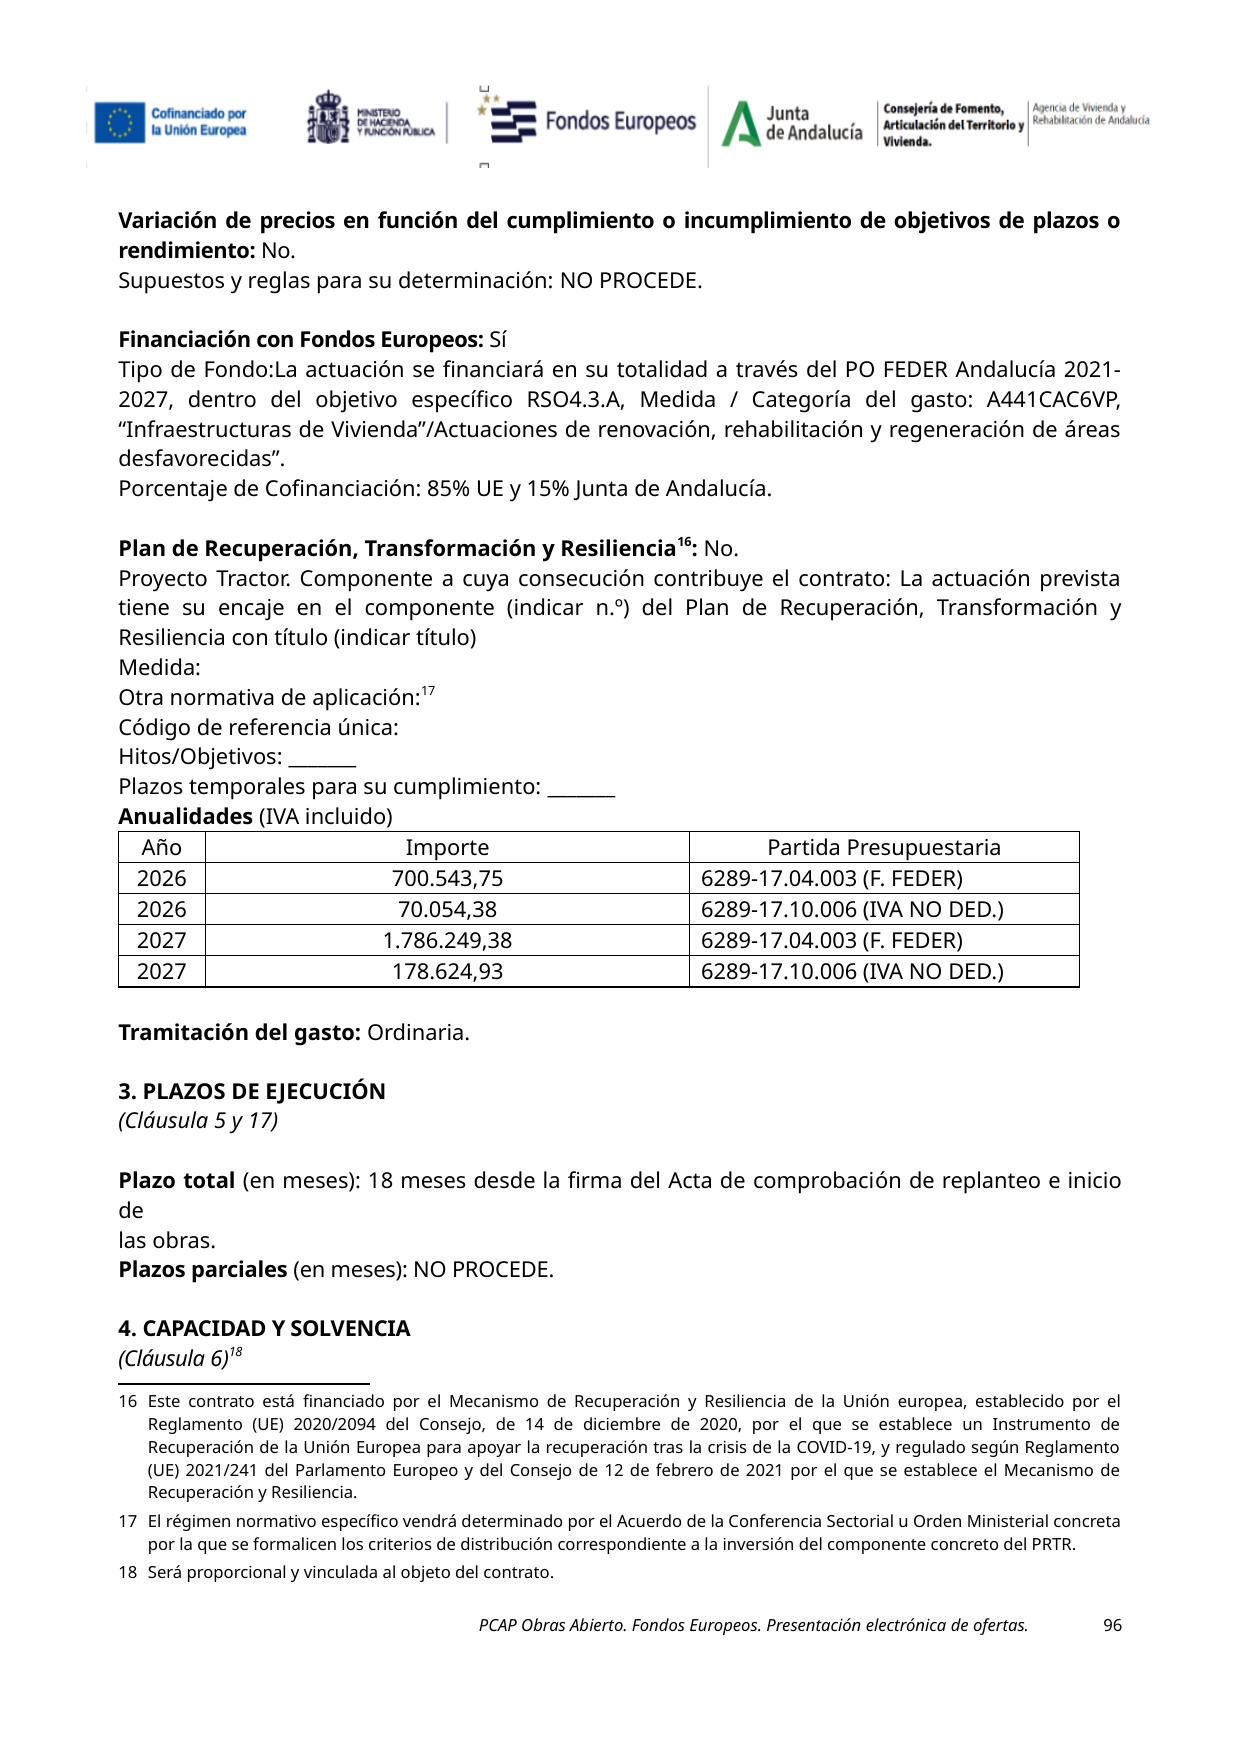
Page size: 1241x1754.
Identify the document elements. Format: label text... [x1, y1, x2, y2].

text Medida: [118, 652, 1122, 682]
text 3. PLAZOS DE EJECUCIÓN [118, 1076, 1122, 1106]
table_cell 6289-17.10.006 (IVA NO DED.) [690, 894, 1079, 924]
text Supuestos y reglas para su determinación: NO PROCEDE. [118, 265, 1122, 294]
text Hitos/Objetivos: _______ [118, 741, 1122, 771]
picture [86, 81, 1164, 168]
text Tramitación del gasto: Ordinaria. [118, 1017, 1122, 1047]
text El régimen normativo específico vendrá determinado por el Acuerdo de la Conferencia Sectorial u Orden Ministerial concreta por la que se formalicen los criterios de distribución correspondiente a la inversión del componente concreto del PRTR. [118, 1509, 1122, 1555]
text las obras. [118, 1225, 1122, 1254]
text Este contrato está financiado por el Mecanismo de Recuperación y Resiliencia de la Unión europea, establecido por el Reglamento (UE) 2020/2094 del Consejo, de 14 de diciembre de 2020, por el que se establece un Instrumento de Recuperación de la Unión Europea para apoyar la recuperación tras la crisis de la COVID-19, y regulado según Reglamento (UE) 2021/241 del Parlamento Europeo y del Consejo de 12 de febrero de 2021 por el que se establece el Mecanismo de Recuperación y Resiliencia. [118, 1390, 1122, 1504]
table_cell 2026 [119, 894, 205, 924]
table_cell 70.054,38 [206, 894, 689, 924]
table_cell 700.543,75 [206, 863, 689, 893]
text (Cláusula 6) [118, 1343, 1122, 1373]
text Financiación con Fondos Europeos: Sí [118, 324, 1122, 354]
table_cell 6289-17.04.003 (F. FEDER) [690, 925, 1079, 955]
text Será proporcional y vinculada al objeto del contrato. [118, 1561, 1122, 1584]
text Plazos parciales (en meses): NO PROCEDE. [118, 1254, 1122, 1284]
table_cell 6289-17.04.003 (F. FEDER) [690, 863, 1079, 893]
table_header Importe [206, 832, 689, 862]
table_header Año [119, 832, 205, 862]
text Anualidades (IVA incluido) [118, 801, 1122, 831]
text Otra normativa de aplicación: [118, 682, 1122, 712]
text Plan de Recuperación, Transformación y Resiliencia: No. [118, 533, 1122, 563]
table_header Partida Presupuestaria [690, 832, 1079, 862]
text (Cláusula 5 y 17) [118, 1106, 1122, 1135]
table_cell 178.624,93 [206, 956, 689, 986]
text Porcentaje de Cofinanciación: 85% UE y 15% Junta de Andalucía. [118, 473, 1122, 503]
table_cell 1.786.249,38 [206, 925, 689, 955]
table_cell 2027 [119, 925, 205, 955]
text Variación de precios en función del cumplimiento o incumplimiento de objetivos de plazos o rendimiento: No. [118, 205, 1122, 265]
text Plazos temporales para su cumplimiento: _______ [118, 771, 1122, 801]
text Plazo total (en meses): 18 meses desde la firma del Acta de comprobación de replanteo e inicio de [118, 1165, 1122, 1225]
text Código de referencia única: [118, 712, 1122, 741]
table_cell 2026 [119, 863, 205, 893]
table_cell 6289-17.10.006 (IVA NO DED.) [690, 956, 1079, 986]
table_cell 2027 [119, 956, 205, 986]
text Tipo de Fondo:La actuación se financiará en su totalidad a través del PO FEDER Andalucía 2021-2027, dentro del objetivo específico RSO4.3.A, Medida / Categoría del gasto: A441CAC6VP, “Infraestructuras de Vivienda”/Actuaciones de renovación, rehabilitación y regeneración de áreas desfavorecidas”. [118, 354, 1122, 473]
text 4. CAPACIDAD Y SOLVENCIA [118, 1313, 1122, 1343]
text Proyecto Tractor. Componente a cuya consecución contribuye el contrato: La actuación prevista tiene su encaje en el componente (indicar n.º) del Plan de Recuperación, Transformación y Resiliencia con título (indicar título) [118, 563, 1122, 652]
